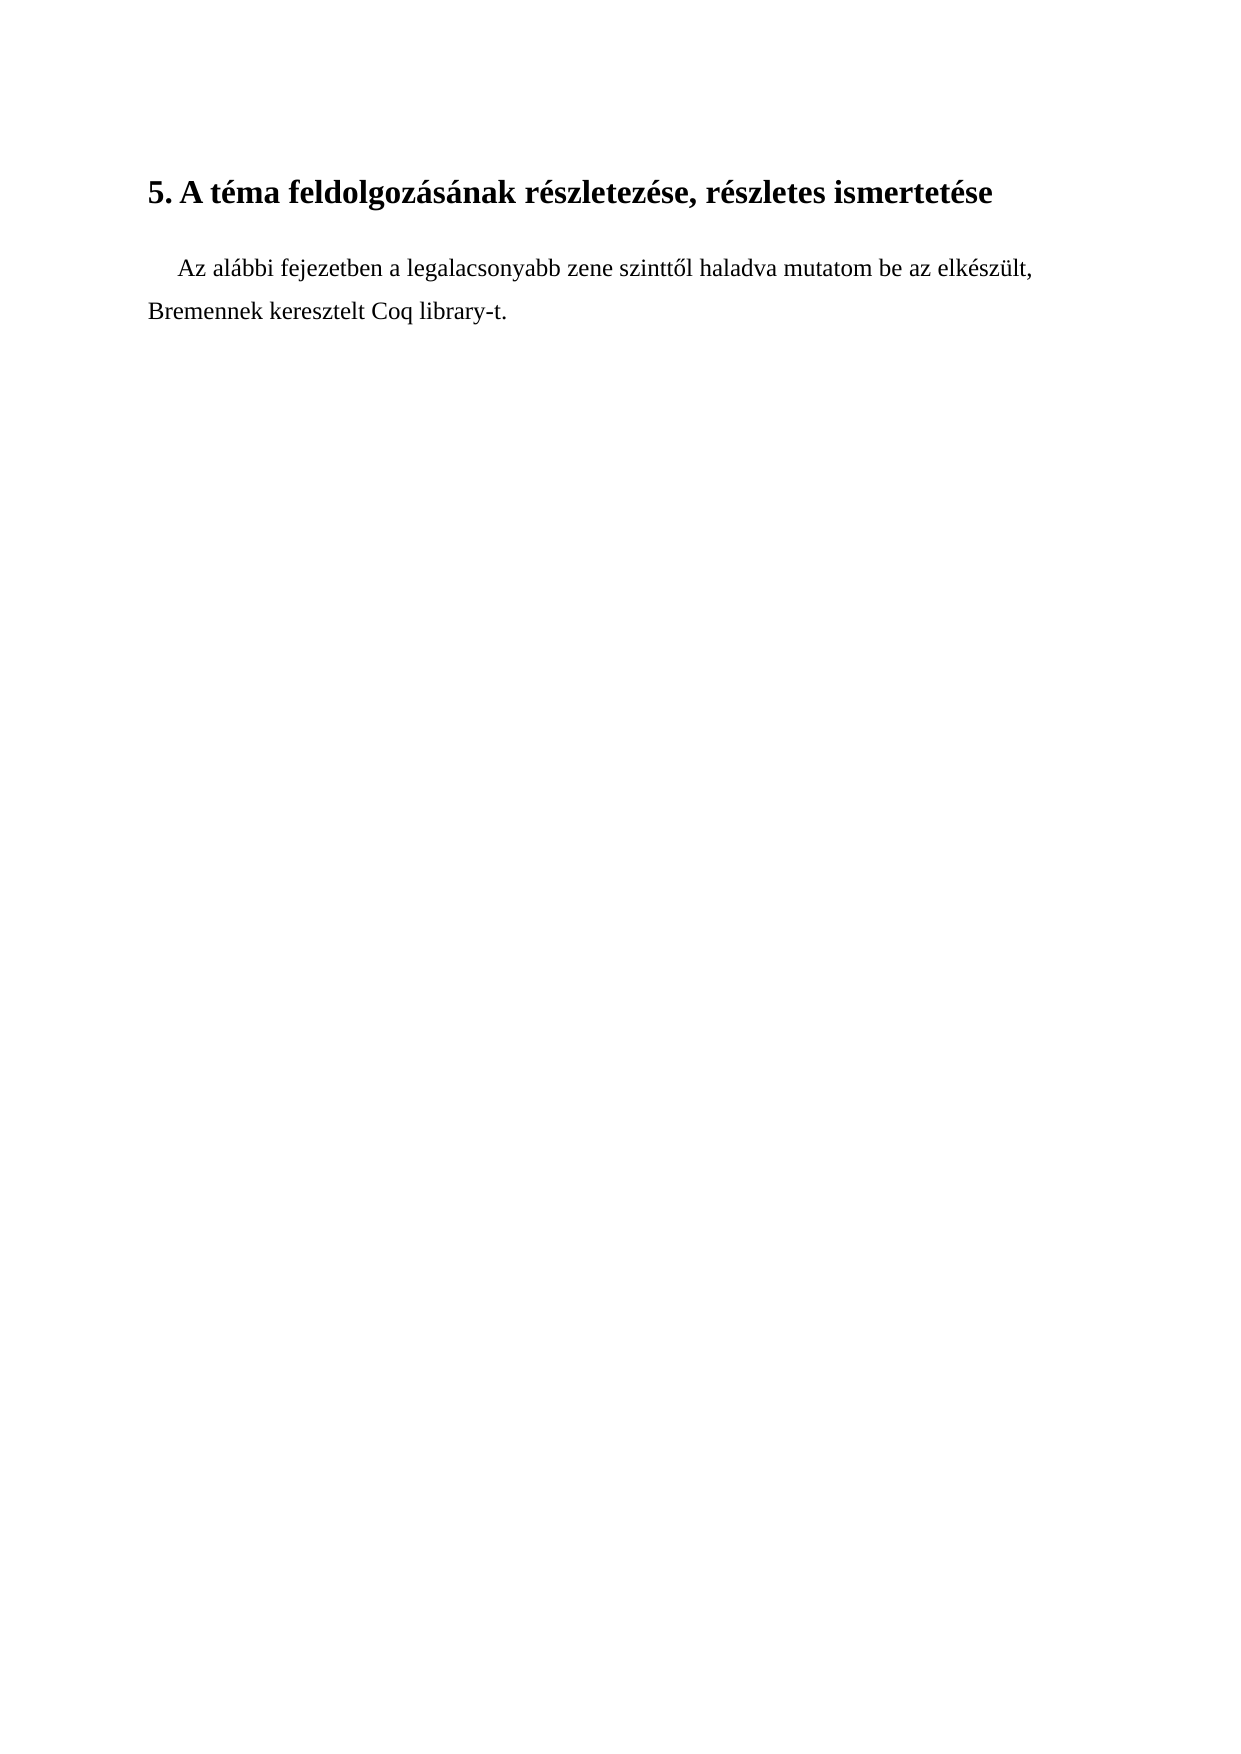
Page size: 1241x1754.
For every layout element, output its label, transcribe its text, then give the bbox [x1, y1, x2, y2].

subtitle 5. A téma feldolgozásának részletezése, részletes ismertetése [148, 172, 1033, 211]
text Az alábbi fejezetben a legalacsonyabb zene szinttől haladva mutatom be az elkészült, Bremennek keresztelt Coq library-t. [148, 253, 1033, 324]
